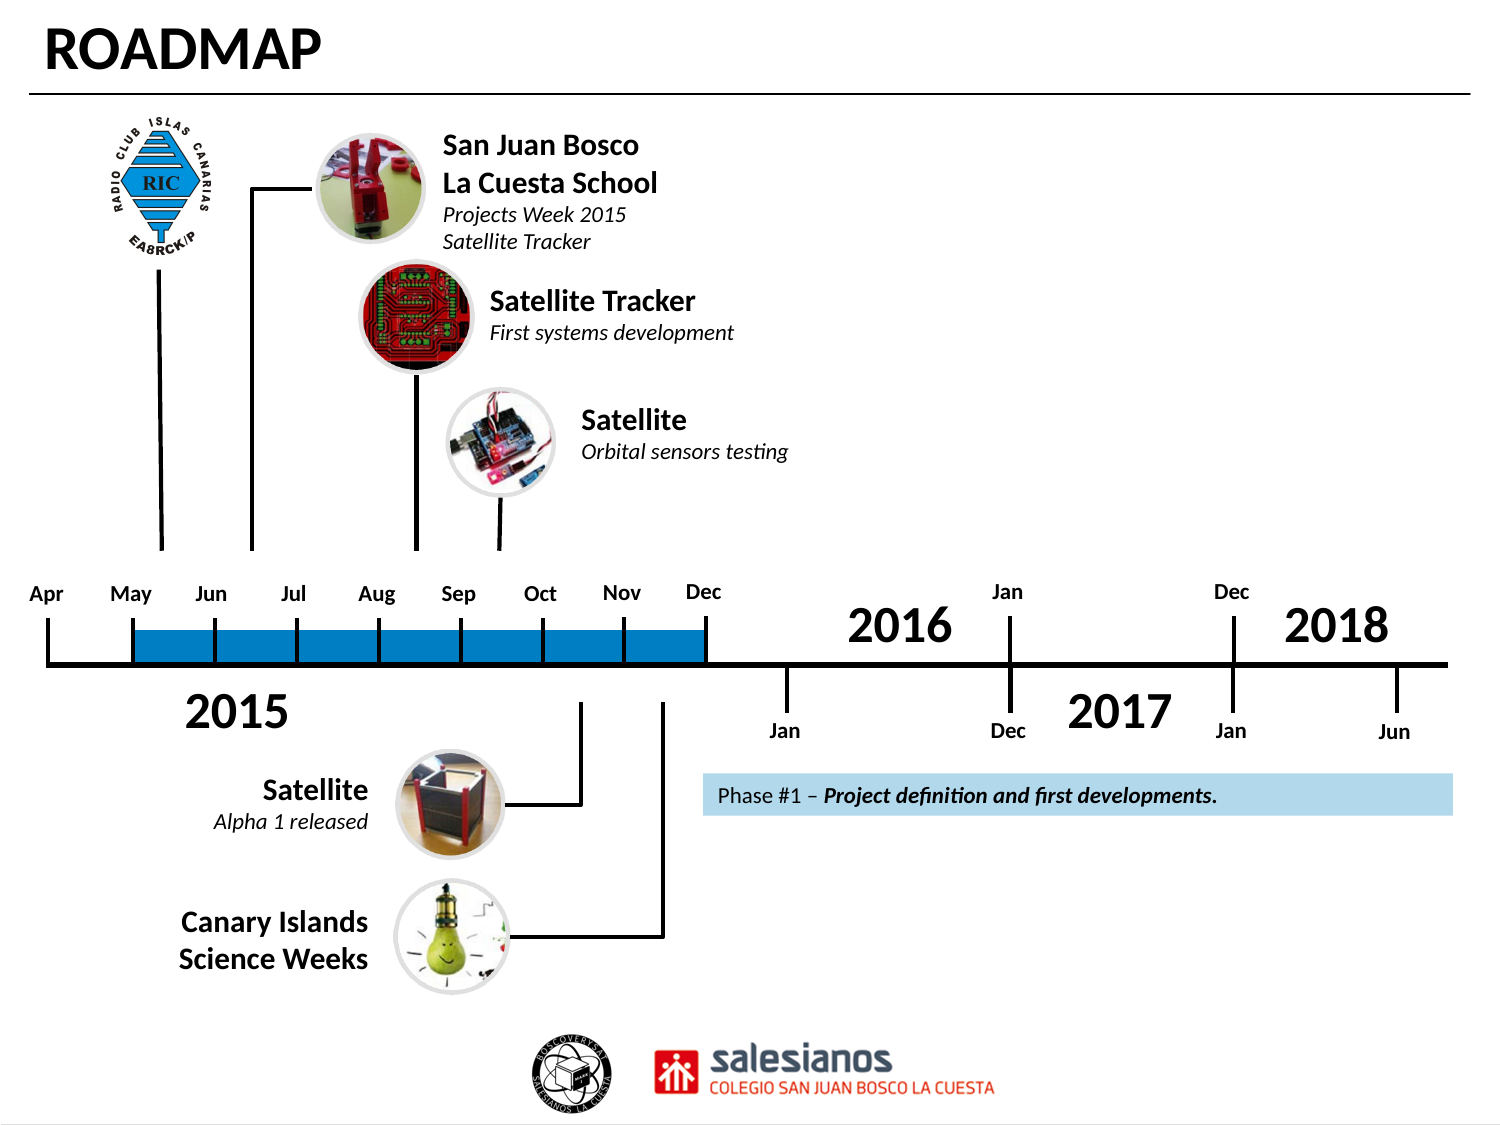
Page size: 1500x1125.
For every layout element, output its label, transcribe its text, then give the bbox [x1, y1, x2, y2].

text_box Jan [1177, 708, 1285, 751]
text_box Dec [1178, 568, 1286, 612]
text_box Nov [568, 570, 676, 613]
text_box May [88, 571, 170, 614]
text_box Jun [170, 571, 253, 614]
text_box Jan [954, 569, 1061, 612]
text_box [545, 630, 622, 662]
text_box Satellite Tracker First systems development [475, 273, 956, 353]
text_box San Juan Bosco La Cuesta School Projects Week 2015 Satellite Tracker [428, 117, 909, 262]
text_box [299, 630, 377, 662]
text_box Oct [499, 571, 582, 614]
text_box 2018 [1248, 583, 1425, 661]
text_box Satellite Orbital sensors testing [566, 392, 897, 472]
text_box Apr [5, 571, 88, 614]
text_box Satellite Alpha 1 released [53, 761, 384, 842]
text_box Dec [955, 708, 1062, 752]
text_box [217, 630, 295, 662]
text_box Canary Islands Science Weeks [53, 893, 384, 984]
text_box 2015 [149, 668, 325, 747]
picture [0, 0, 1500, 1125]
text_box [463, 630, 541, 662]
text_box Aug [330, 571, 417, 614]
text_box 2017 [1032, 669, 1208, 747]
text_box Jan [731, 708, 839, 752]
text_box ROADMAP [29, 0, 1472, 90]
text_box Phase #1 – Project definition and first developments. [703, 773, 1453, 816]
text_box 2016 [811, 583, 988, 661]
text_box Dec [650, 569, 757, 612]
text_box [626, 630, 704, 662]
text_box [381, 630, 459, 662]
text_box Sep [417, 571, 499, 614]
text_box [135, 630, 213, 662]
text_box Jul [253, 571, 330, 614]
text_box Jun [1341, 708, 1448, 752]
